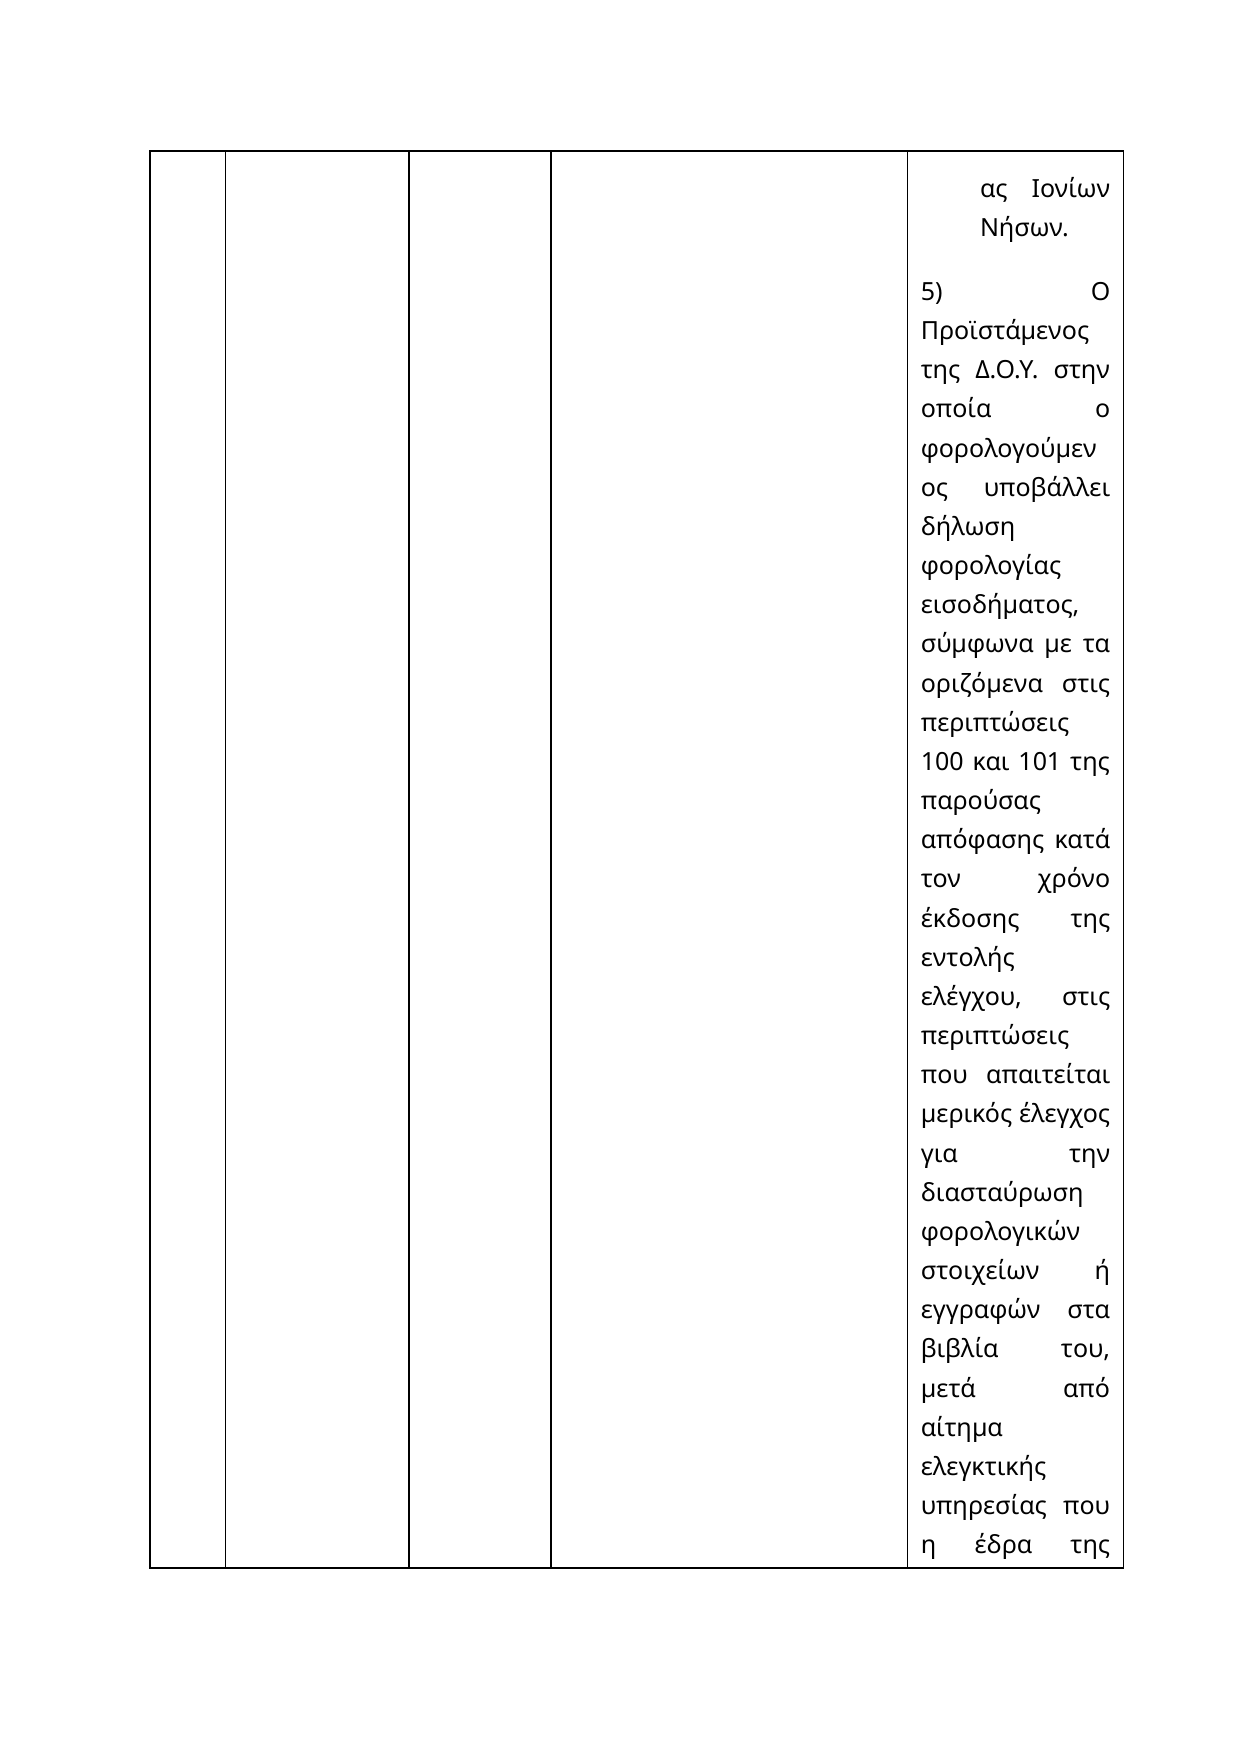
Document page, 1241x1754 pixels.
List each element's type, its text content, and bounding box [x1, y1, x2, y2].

table_cell [151, 152, 225, 1567]
table_cell [410, 152, 550, 1567]
table_cell [226, 152, 408, 1567]
table_cell [552, 152, 907, 1567]
table_cell ας Ιονίων Νήσων. 5) Ο Προϊστάμενος της Δ.Ο.Υ. στην οποία ο φορολογούμενος υποβάλλει δήλωση φορολογίας εισοδήματος, σύμφωνα με τα οριζόμενα στις περιπτώσεις 100 και 101 της παρούσας απόφασης κατά τον χρόνο έκδοσης της εντολής ελέγχου, στις περιπτώσεις που απαιτείται μερικός έλεγχος για την διασταύρωση φορολογικών στοιχείων ή εγγραφών στα βιβλία του, μετά από αίτημα ελεγκτικής υπηρεσίας που η έδρα της [908, 152, 1123, 1567]
